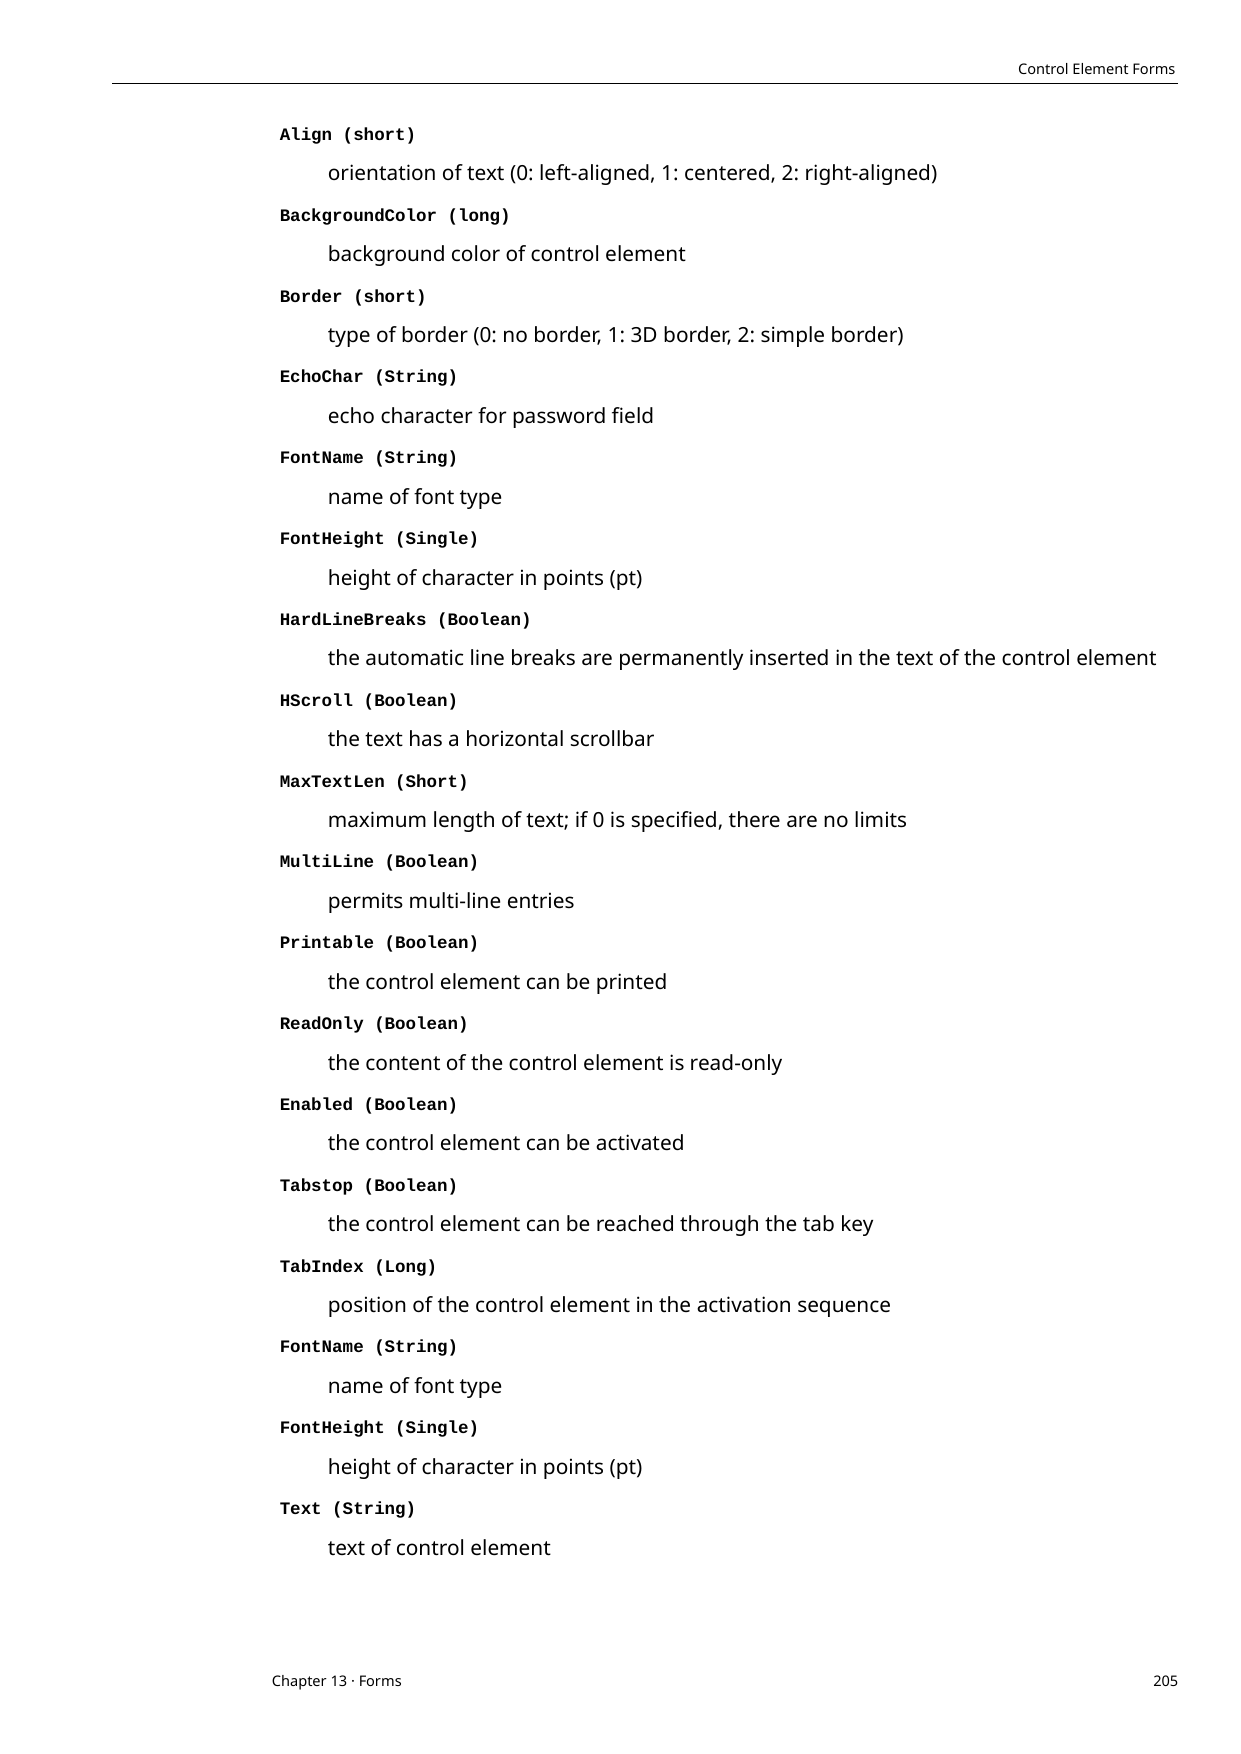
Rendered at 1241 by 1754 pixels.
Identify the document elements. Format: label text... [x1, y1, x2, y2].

list MultiLine (Boolean) [274, 846, 1178, 874]
list Tabstop (Boolean) [274, 1169, 1178, 1197]
list maximum length of text; if 0 is specified, there are no limits [322, 805, 1178, 834]
list orientation of text (0: left-aligned, 1: centered, 2: right-aligned) [322, 158, 1178, 187]
list permits multi-line entries [322, 886, 1178, 914]
list position of the control element in the activation sequence [322, 1290, 1178, 1319]
list Enabled (Boolean) [274, 1088, 1178, 1117]
list the control element can be printed [322, 967, 1178, 995]
list name of font type [322, 1371, 1178, 1399]
list the text has a horizontal scrollbar [322, 724, 1178, 753]
list MaxTextLen (Short) [274, 765, 1178, 793]
list the automatic line breaks are permanently inserted in the text of the control element [322, 643, 1178, 672]
list FontName (String) [274, 1331, 1178, 1359]
list background color of control element [322, 239, 1178, 268]
list the content of the control element is read-only [322, 1048, 1178, 1076]
list text of control element [322, 1533, 1178, 1561]
list HardLineBreaks (Boolean) [274, 603, 1178, 632]
list name of font type [322, 482, 1178, 510]
list ReadOnly (Boolean) [274, 1007, 1178, 1036]
list FontName (String) [274, 441, 1178, 470]
list Align (short) [274, 118, 1178, 147]
list Printable (Boolean) [274, 926, 1178, 955]
list TabIndex (Long) [274, 1250, 1178, 1278]
list echo character for password field [322, 401, 1178, 429]
list EchoChar (String) [274, 361, 1178, 389]
list the control element can be activated [322, 1128, 1178, 1157]
list height of character in points (pt) [322, 1452, 1178, 1480]
list the control element can be reached through the tab key [322, 1209, 1178, 1238]
list Border (short) [274, 280, 1178, 308]
list Text (String) [274, 1492, 1178, 1521]
list HScroll (Boolean) [274, 684, 1178, 712]
list FontHeight (Single) [274, 522, 1178, 551]
list type of border (0: no border, 1: 3D border, 2: simple border) [322, 320, 1178, 349]
list height of character in points (pt) [322, 563, 1178, 591]
list FontHeight (Single) [274, 1411, 1178, 1440]
list BackgroundColor (long) [274, 199, 1178, 227]
